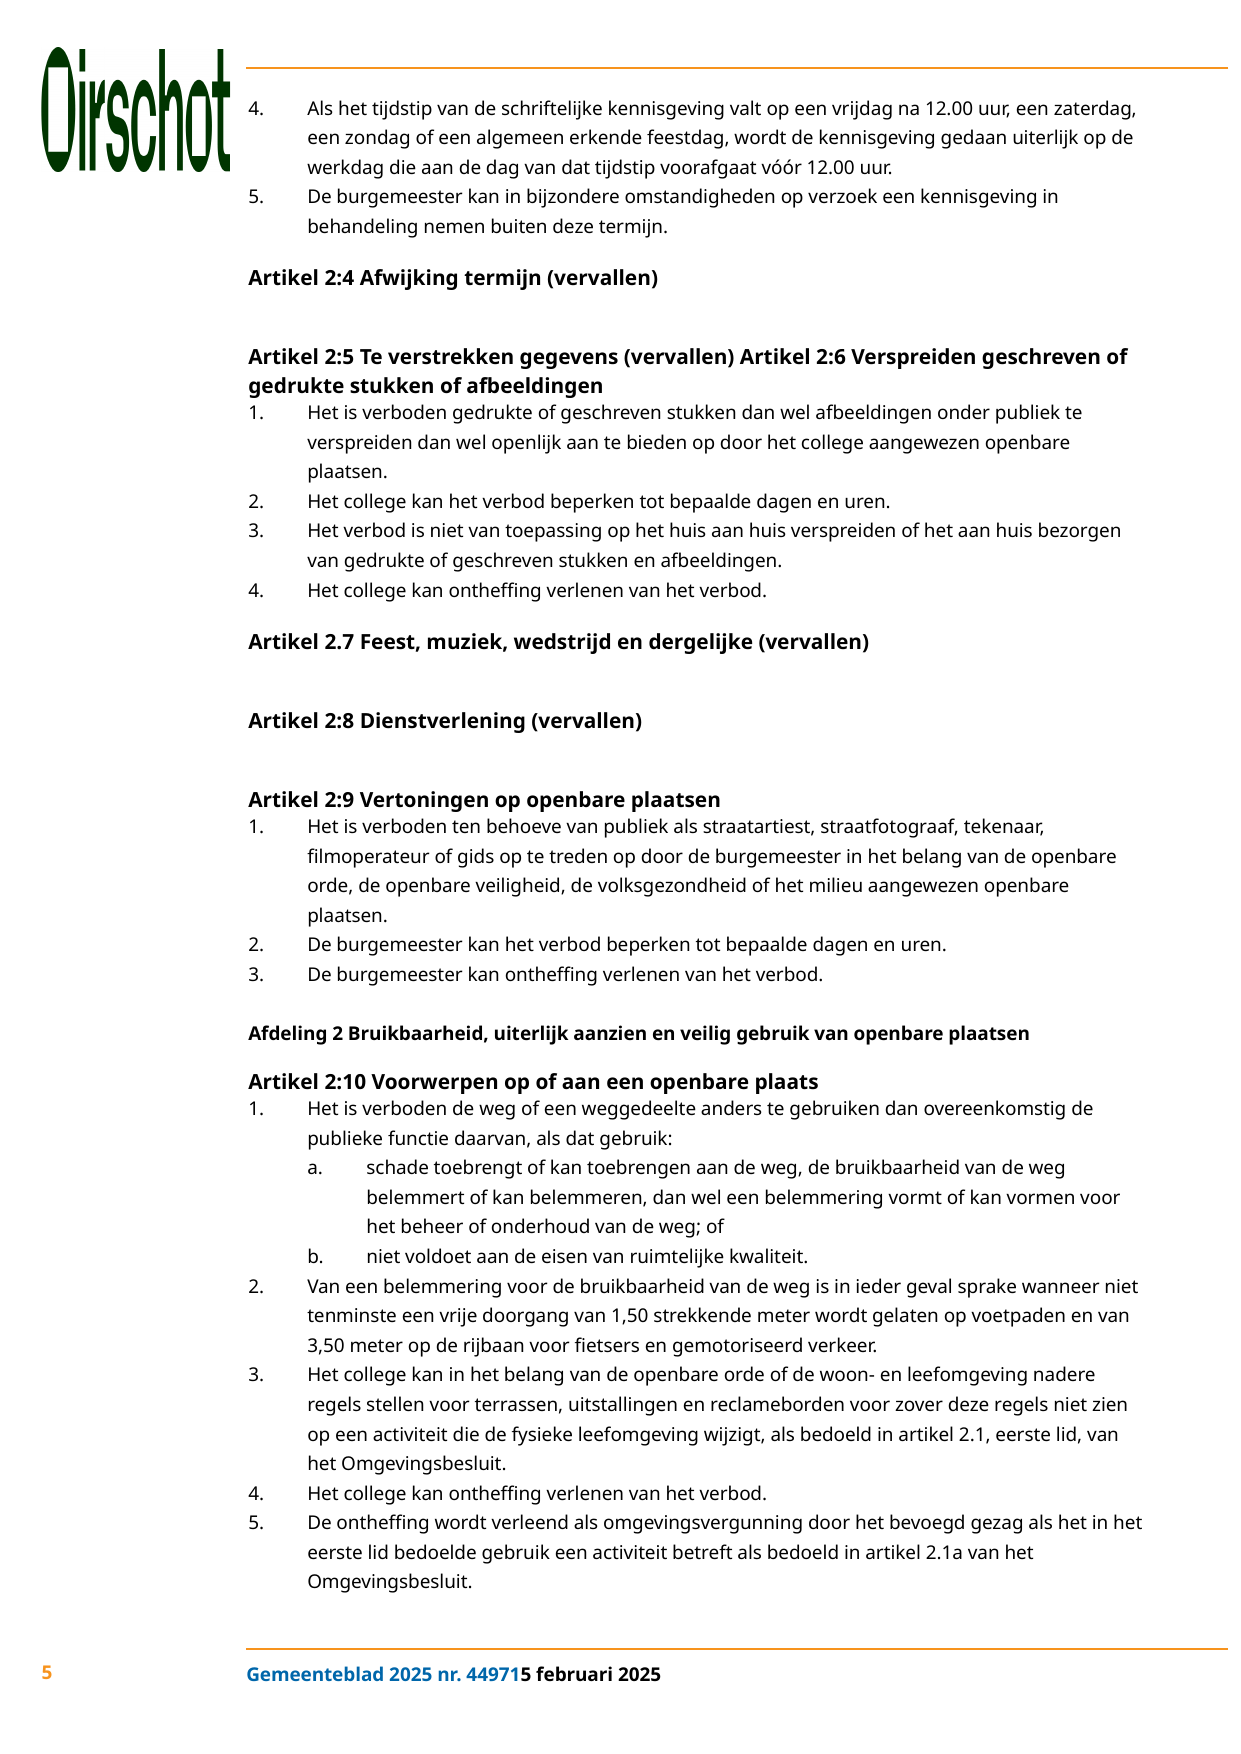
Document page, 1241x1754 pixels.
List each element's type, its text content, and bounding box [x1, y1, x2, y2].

text Artikel 2:9 Vertoningen op openbare plaatsen [248, 785, 1152, 813]
list niet voldoet aan de eisen van ruimtelijke kwaliteit. [307, 1243, 1152, 1269]
list De burgemeester kan in bijzondere omstandigheden op verzoek een kennisgeving in behandeling nemen buiten deze termijn. [248, 183, 1152, 239]
list Het verbod is niet van toepassing op het huis aan huis verspreiden of het aan huis bezorgen van gedrukte of geschreven stukken en afbeeldingen. [248, 518, 1152, 573]
text Artikel 2:4 Afwijking termijn (vervallen) [248, 263, 1152, 292]
list Het college kan in het belang van de openbare orde of de woon- en leefomgeving nadere regels stellen voor terrassen, uitstallingen en reclameborden voor zover deze regels niet zien op een activiteit die de fysieke leefomgeving wijzigt, als bedoeld in artikel 2.1, eerste lid, van het Omgevingsbesluit. [248, 1362, 1152, 1476]
list Het college kan het verbod beperken tot bepaalde dagen en uren. [248, 488, 1152, 514]
text Artikel 2:8 Dienstverlening (vervallen) [248, 706, 1152, 734]
text Artikel 2.7 Feest, muziek, wedstrijd en dergelijke (vervallen) [248, 627, 1152, 656]
list Het is verboden ten behoeve van publiek als straatartiest, straatfotograaf, tekenaar, filmoperateur of gids op te treden op door de burgemeester in het belang van de openbare orde, de openbare veiligheid, de volksgezondheid of het milieu aangewezen openbare plaatsen. [248, 813, 1152, 928]
list Van een belemmering voor de bruikbaarheid van de weg is in ieder geval sprake wanneer niet tenminste een vrije doorgang van 1,50 strekkende meter wordt gelaten op voetpaden en van 3,50 meter op de rijbaan voor fietsers en gemotoriseerd verkeer. [248, 1273, 1152, 1358]
list Het is verboden de weg of een weggedeelte anders te gebruiken dan overeenkomstig de publieke functie daarvan, als dat gebruik: [248, 1095, 1152, 1151]
list De burgemeester kan het verbod beperken tot bepaalde dagen en uren. [248, 932, 1152, 957]
list Het college kan ontheffing verlenen van het verbod. [248, 577, 1152, 602]
list Het is verboden gedrukte of geschreven stukken dan wel afbeeldingen onder publiek te verspreiden dan wel openlijk aan te bieden op door het college aangewezen openbare plaatsen. [248, 399, 1152, 484]
list schade toebrengt of kan toebrengen aan de weg, de bruikbaarheid van de weg belemmert of kan belemmeren, dan wel een belemmering vormt of kan vormen voor het beheer of onderhoud van de weg; of [307, 1154, 1152, 1239]
text Afdeling 2 Bruikbaarheid, uiterlijk aanzien en veilig gebruik van openbare plaatsen [248, 1020, 1152, 1046]
text Artikel 2:10 Voorwerpen op of aan een openbare plaats [248, 1067, 1152, 1095]
list De burgemeester kan ontheffing verlenen van het verbod. [248, 961, 1152, 987]
text Artikel 2:5 Te verstrekken gegevens (vervallen) Artikel 2:6 Verspreiden geschreven of gedrukte stukken of afbeeldingen [248, 342, 1152, 399]
list Als het tijdstip van de schriftelijke kennisgeving valt op een vrijdag na 12.00 uur, een zaterdag, een zondag of een algemeen erkende feestdag, wordt de kennisgeving gedaan uiterlijk op de werkdag die aan de dag van dat tijdstip voorafgaat vóór 12.00 uur. [248, 95, 1152, 180]
list De ontheffing wordt verleend als omgevingsvergunning door het bevoegd gezag als het in het eerste lid bedoelde gebruik een activiteit betreft als bedoeld in artikel 2.1a van het Omgevingsbesluit. [248, 1509, 1152, 1594]
list Het college kan ontheffing verlenen van het verbod. [248, 1480, 1152, 1506]
picture [41, 47, 231, 172]
